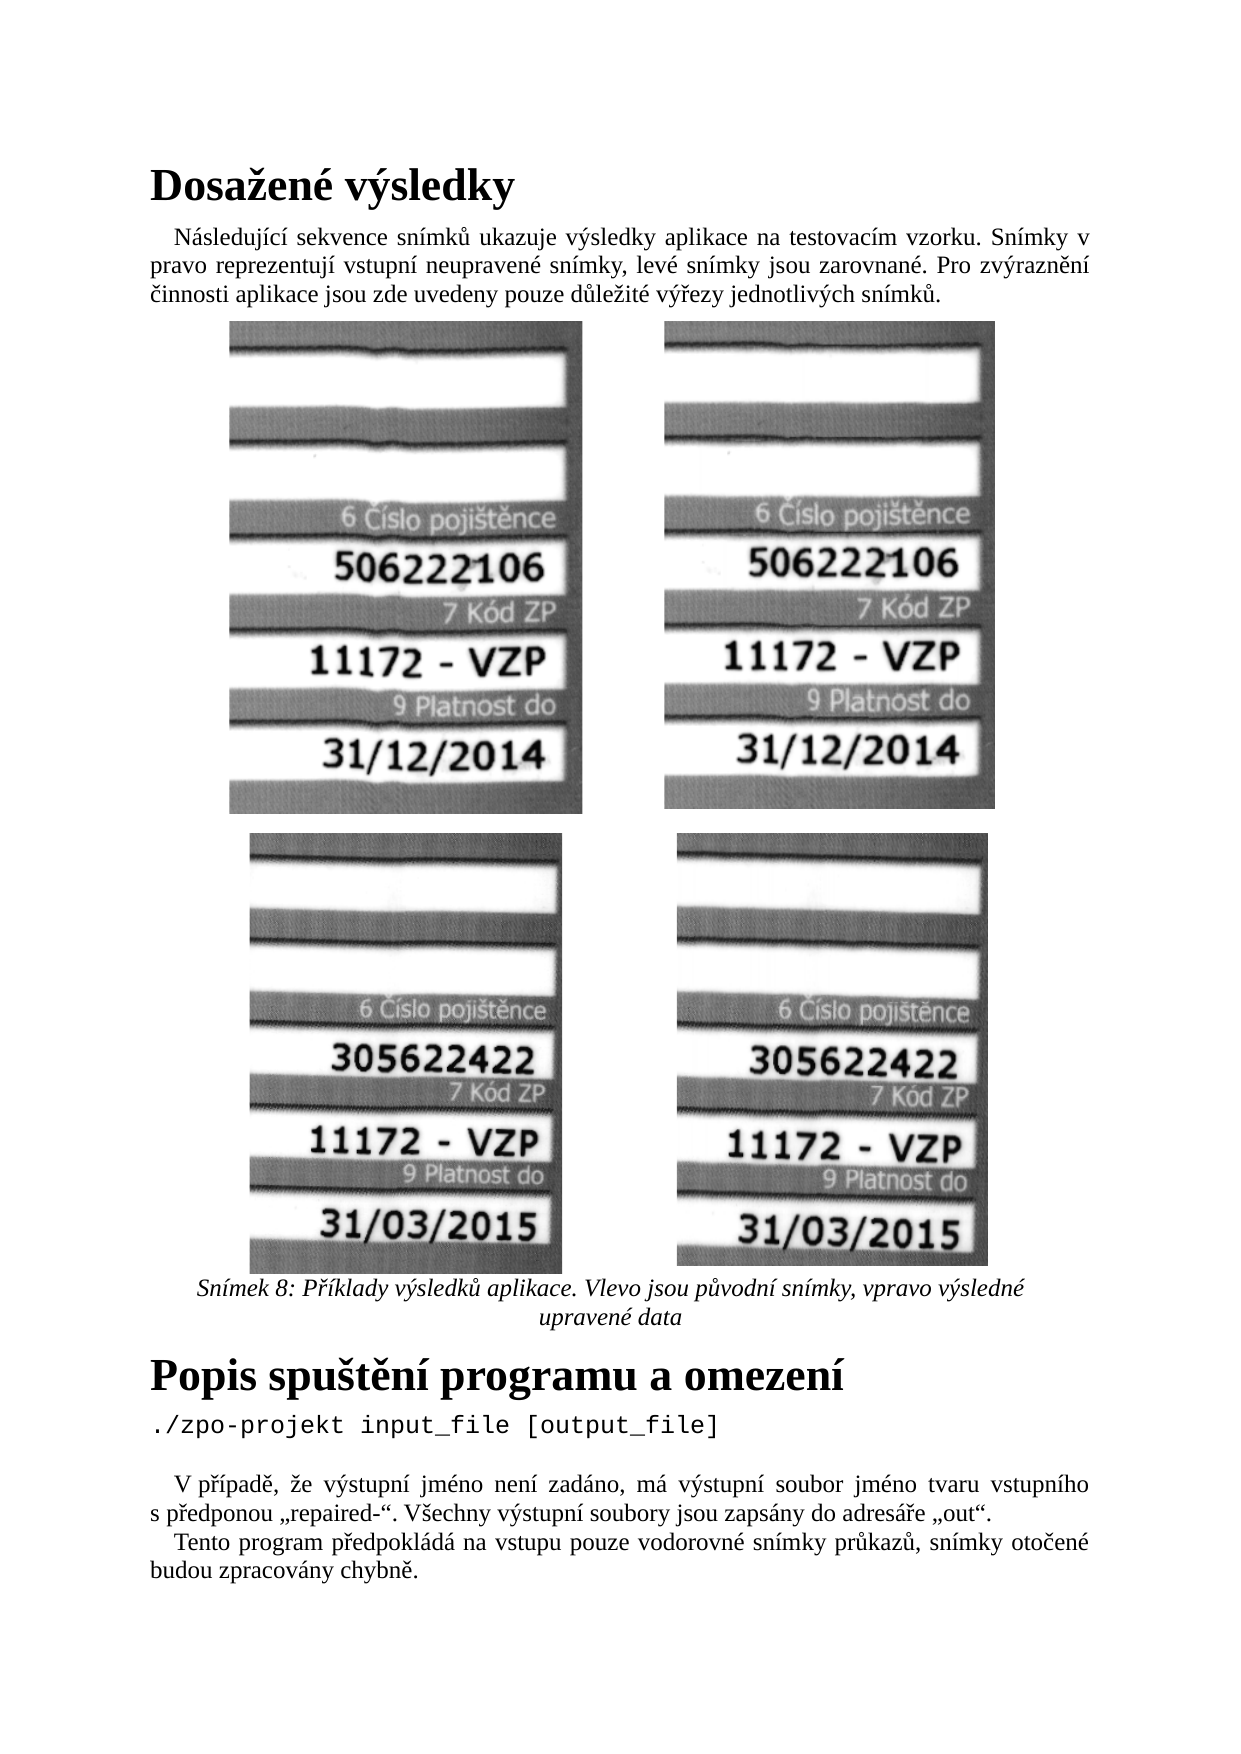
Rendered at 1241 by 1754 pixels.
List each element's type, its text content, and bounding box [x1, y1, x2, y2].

picture [664, 321, 995, 809]
subtitle Popis spuštění programu a omezení [150, 315, 1090, 1400]
text ./zpo-projekt input_file [output_file] [150, 1412, 1090, 1441]
picture [229, 321, 583, 814]
text Následující sekvence snímků ukazuje výsledky aplikace na testovacím vzorku. Snímky v pravo reprezentují vstupní neupravené snímky, levé snímky jsou zarovnané. Pro zvýraznění činnosti aplikace jsou zde uvedeny pouze důležité výřezy jednotlivých snímků. [150, 222, 1090, 308]
list Snímek 8: Příklady výsledků aplikace. Vlevo jsou původní snímky, vpravo výsledné upravené data [176, 334, 1047, 1331]
picture [249, 833, 563, 1274]
text V případě, že výstupní jméno není zadáno, má výstupní soubor jméno tvaru vstupního s předponou „repaired-“. Všechny výstupní soubory jsou zapsány do adresáře „out“. [150, 1469, 1090, 1527]
picture [676, 833, 988, 1266]
subtitle Dosažené výsledky [150, 157, 1090, 210]
text Tento program předpokládá na vstupu pouze vodorovné snímky průkazů, snímky otočené budou zpracovány chybně. [150, 1527, 1090, 1584]
